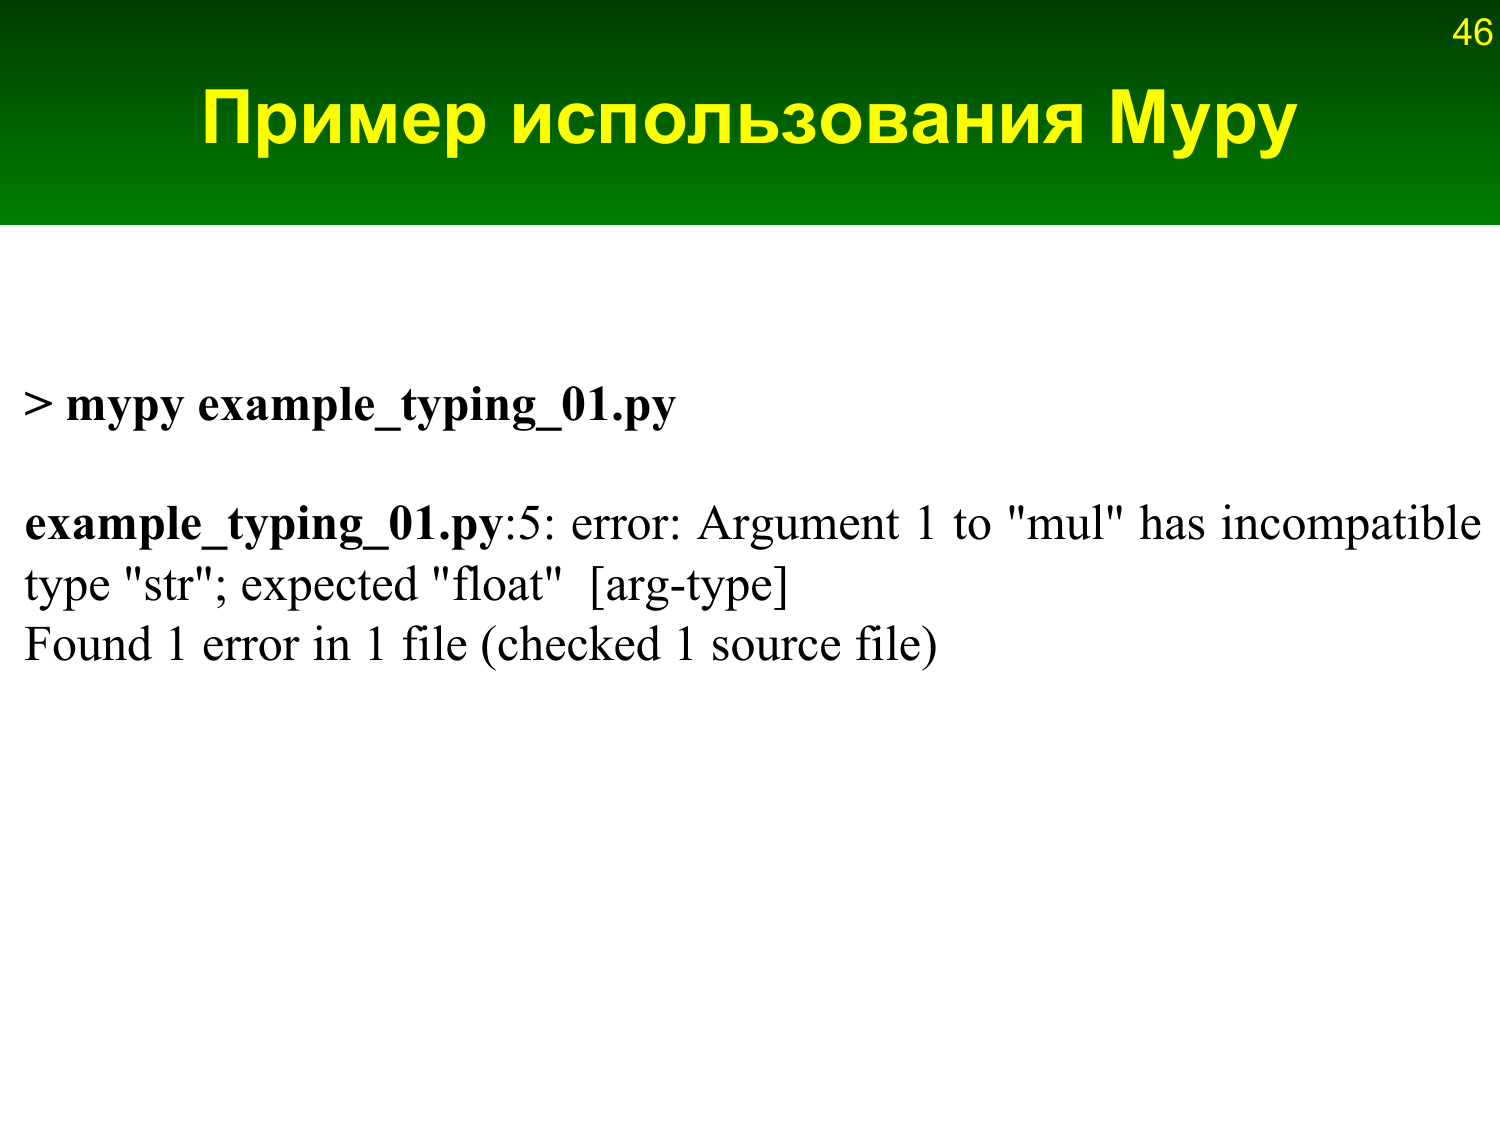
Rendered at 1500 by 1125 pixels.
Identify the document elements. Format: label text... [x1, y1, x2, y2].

text_box > mypy example_typing_01.py example_typing_01.py:5: error: Argument 1 to "mul" has incompatible type "str"; expected "float" [arg-type] Found 1 error in 1 file (checked 1 source file) [24, 362, 1500, 738]
title Пример использования Mypy [75, 11, 1426, 215]
